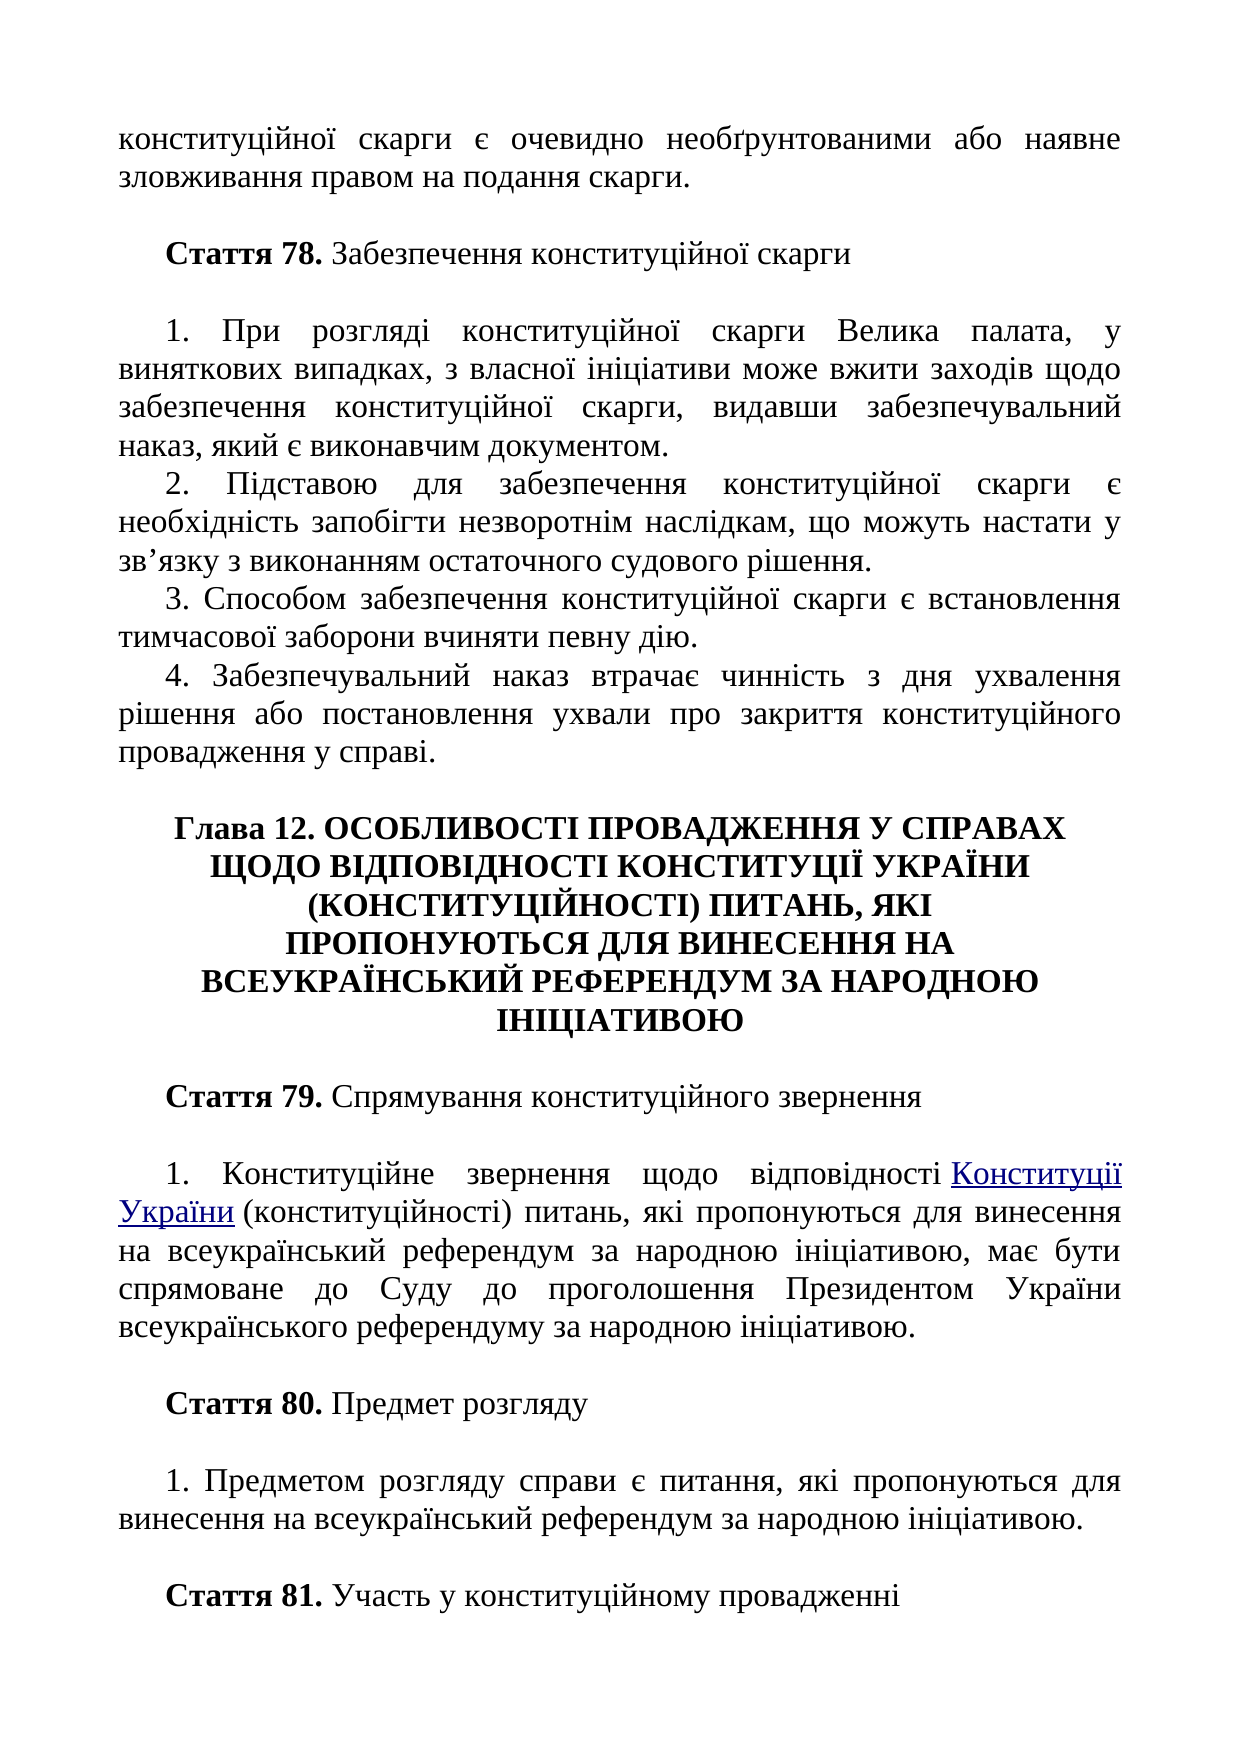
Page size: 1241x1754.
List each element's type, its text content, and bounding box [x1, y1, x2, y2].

text 1. Предметом розгляду справи є питання, які пропонуються для винесення на всеукраїнський референдум за народною ініціативою. [118, 1460, 1122, 1536]
text Стаття 81. Участь у конституційному провадженні [118, 1575, 1122, 1613]
text 2. Підставою для забезпечення конституційної скарги є необхідність запобігти незворотнім наслідкам, що можуть настати у зв’язку з виконанням остаточного судового рішення. [118, 463, 1122, 578]
text конституційної скарги є очевидно необґрунтованими або наявне зловживання правом на подання скарги. [118, 118, 1122, 195]
text 4. Забезпечувальний наказ втрачає чинність з дня ухвалення рішення або постановлення ухвали про закриття конституційного провадження у справі. [118, 655, 1122, 770]
text Стаття 80. Предмет розгляду [118, 1383, 1122, 1421]
text 1. Конституційне звернення щодо відповідності Конституції України (конституційності) питань, які пропонуються для винесення на всеукраїнський референдум за народною ініціативою, має бути спрямоване до Суду до проголошення Президентом України всеукраїнського референдуму за народною ініціативою. [118, 1153, 1122, 1345]
text 3. Способом забезпечення конституційної скарги є встановлення тимчасової заборони вчиняти певну дію. [118, 578, 1122, 655]
text Стаття 78. Забезпечення конституційної скарги [118, 233, 1122, 271]
text Стаття 79. Спрямування конституційного звернення [118, 1076, 1122, 1115]
text Глава 12. ОСОБЛИВОСТІ ПРОВАДЖЕННЯ У СПРАВАХ ЩОДО ВІДПОВІДНОСТІ КОНСТИТУЦІЇ УКРАЇНИ (КОНСТИТУЦІЙНОСТІ) ПИТАНЬ, ЯКІ ПРОПОНУЮТЬСЯ ДЛЯ ВИНЕСЕННЯ НА ВСЕУКРАЇНСЬКИЙ РЕФЕРЕНДУМ ЗА НАРОДНОЮ ІНІЦІАТИВОЮ [165, 808, 1075, 1038]
text 1. При розгляді конституційної скарги Велика палата, у виняткових випадках, з власної ініціативи може вжити заходів щодо забезпечення конституційної скарги, видавши забезпечувальний наказ, який є виконавчим документом. [118, 310, 1122, 463]
